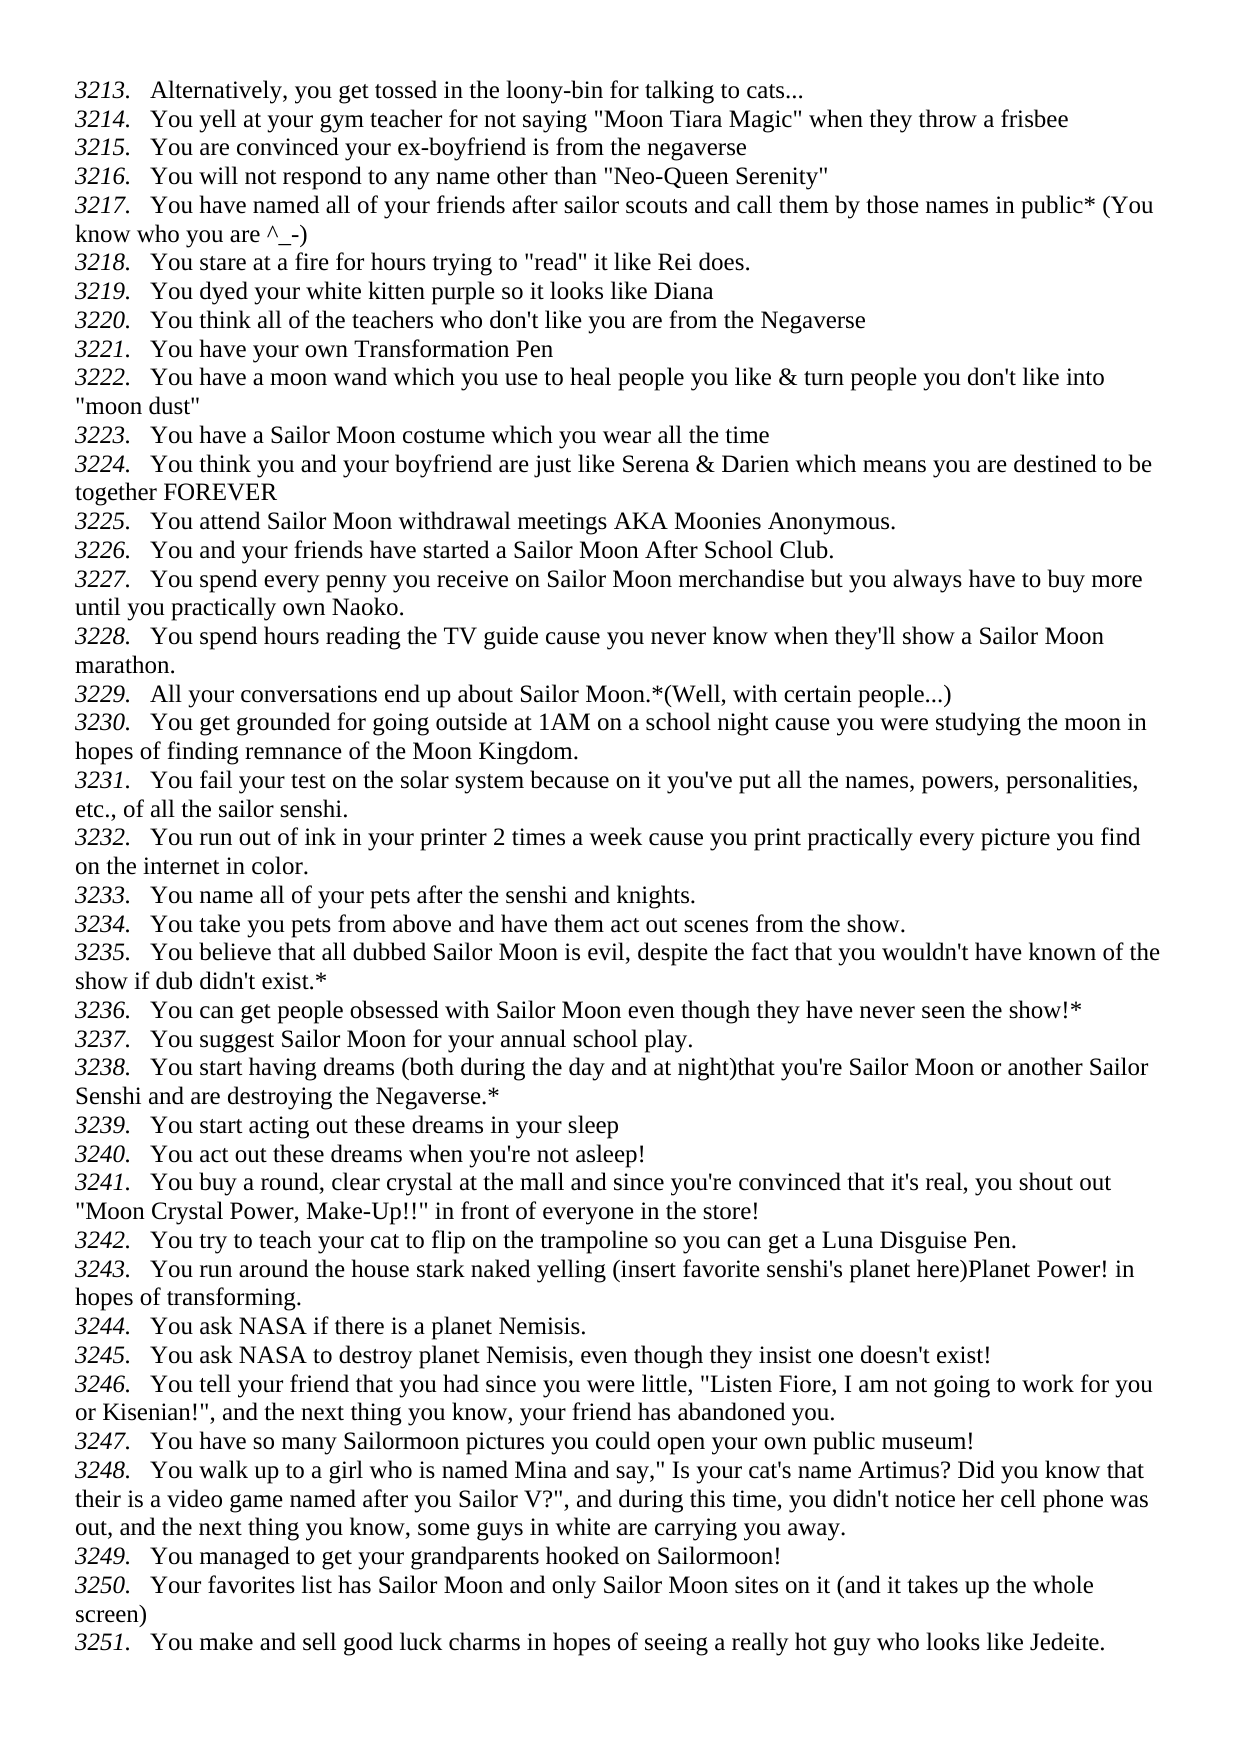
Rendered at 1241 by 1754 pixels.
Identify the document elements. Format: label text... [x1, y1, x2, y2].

list You run around the house stark naked yelling (insert favorite senshi's planet here)Planet Power! in hopes of transforming. [75, 1254, 1165, 1311]
list Your favorites list has Sailor Moon and only Sailor Moon sites on it (and it takes up the whole screen) [75, 1570, 1165, 1627]
list You walk up to a girl who is named Mina and say," Is your cat's name Artimus? Did you know that their is a video game named after you Sailor V?", and during this time, you didn't notice her cell phone was out, and the next thing you know, some guys in white are carrying you away. [75, 1455, 1165, 1541]
list You name all of your pets after the senshi and knights. [75, 880, 1165, 909]
list You spend hours reading the TV guide cause you never know when they'll show a Sailor Moon marathon. [75, 621, 1165, 679]
list You think all of the teachers who don't like you are from the Negaverse [75, 305, 1165, 334]
list You are convinced your ex-boyfriend is from the negaverse [75, 132, 1165, 161]
list You start acting out these dreams in your sleep [75, 1110, 1165, 1139]
list You yell at your gym teacher for not saying "Moon Tiara Magic" when they throw a frisbee [75, 104, 1165, 132]
list You act out these dreams when you're not asleep! [75, 1139, 1165, 1167]
list You dyed your white kitten purple so it looks like Diana [75, 276, 1165, 305]
list You stare at a fire for hours trying to "read" it like Rei does. [75, 247, 1165, 276]
list You attend Sailor Moon withdrawal meetings AKA Moonies Anonymous. [75, 506, 1165, 535]
list You tell your friend that you had since you were little, "Listen Fiore, I am not going to work for you or Kisenian!", and the next thing you know, your friend has abandoned you. [75, 1369, 1165, 1426]
list Alternatively, you get tossed in the loony-bin for talking to cats... [75, 75, 1165, 104]
list You fail your test on the solar system because on it you've put all the names, powers, personalities, etc., of all the sailor senshi. [75, 765, 1165, 822]
list You have named all of your friends after sailor scouts and call them by those names in public* (You know who you are ^_-) [75, 190, 1165, 247]
list You ask NASA to destroy planet Nemisis, even though they insist one doesn't exist! [75, 1340, 1165, 1369]
list You have your own Transformation Pen [75, 334, 1165, 362]
list You make and sell good luck charms in hopes of seeing a really hot guy who looks like Jedeite. [75, 1627, 1165, 1656]
list You start having dreams (both during the day and at night)that you're Sailor Moon or another Sailor Senshi and are destroying the Negaverse.* [75, 1052, 1165, 1110]
list All your conversations end up about Sailor Moon.*(Well, with certain people...) [75, 679, 1165, 707]
list You have a moon wand which you use to heal people you like & turn people you don't like into "moon dust" [75, 362, 1165, 420]
list You ask NASA if there is a planet Nemisis. [75, 1311, 1165, 1340]
list You will not respond to any name other than "Neo-Queen Serenity" [75, 161, 1165, 190]
list You spend every penny you receive on Sailor Moon merchandise but you always have to buy more until you practically own Naoko. [75, 564, 1165, 621]
list You think you and your boyfriend are just like Serena & Darien which means you are destined to be together FOREVER [75, 449, 1165, 506]
list You can get people obsessed with Sailor Moon even though they have never seen the show!* [75, 995, 1165, 1024]
list You managed to get your grandparents hooked on Sailormoon! [75, 1541, 1165, 1570]
list You run out of ink in your printer 2 times a week cause you print practically every picture you find on the internet in color. [75, 822, 1165, 880]
list You try to teach your cat to flip on the trampoline so you can get a Luna Disguise Pen. [75, 1225, 1165, 1254]
list You have a Sailor Moon costume which you wear all the time [75, 420, 1165, 449]
list You suggest Sailor Moon for your annual school play. [75, 1024, 1165, 1052]
list You take you pets from above and have them act out scenes from the show. [75, 909, 1165, 937]
list You get grounded for going outside at 1AM on a school night cause you were studying the moon in hopes of finding remnance of the Moon Kingdom. [75, 707, 1165, 765]
list You and your friends have started a Sailor Moon After School Club. [75, 535, 1165, 564]
list You believe that all dubbed Sailor Moon is evil, despite the fact that you wouldn't have known of the show if dub didn't exist.* [75, 937, 1165, 995]
list You have so many Sailormoon pictures you could open your own public museum! [75, 1426, 1165, 1455]
list You buy a round, clear crystal at the mall and since you're convinced that it's real, you shout out "Moon Crystal Power, Make-Up!!" in front of everyone in the store! [75, 1167, 1165, 1225]
